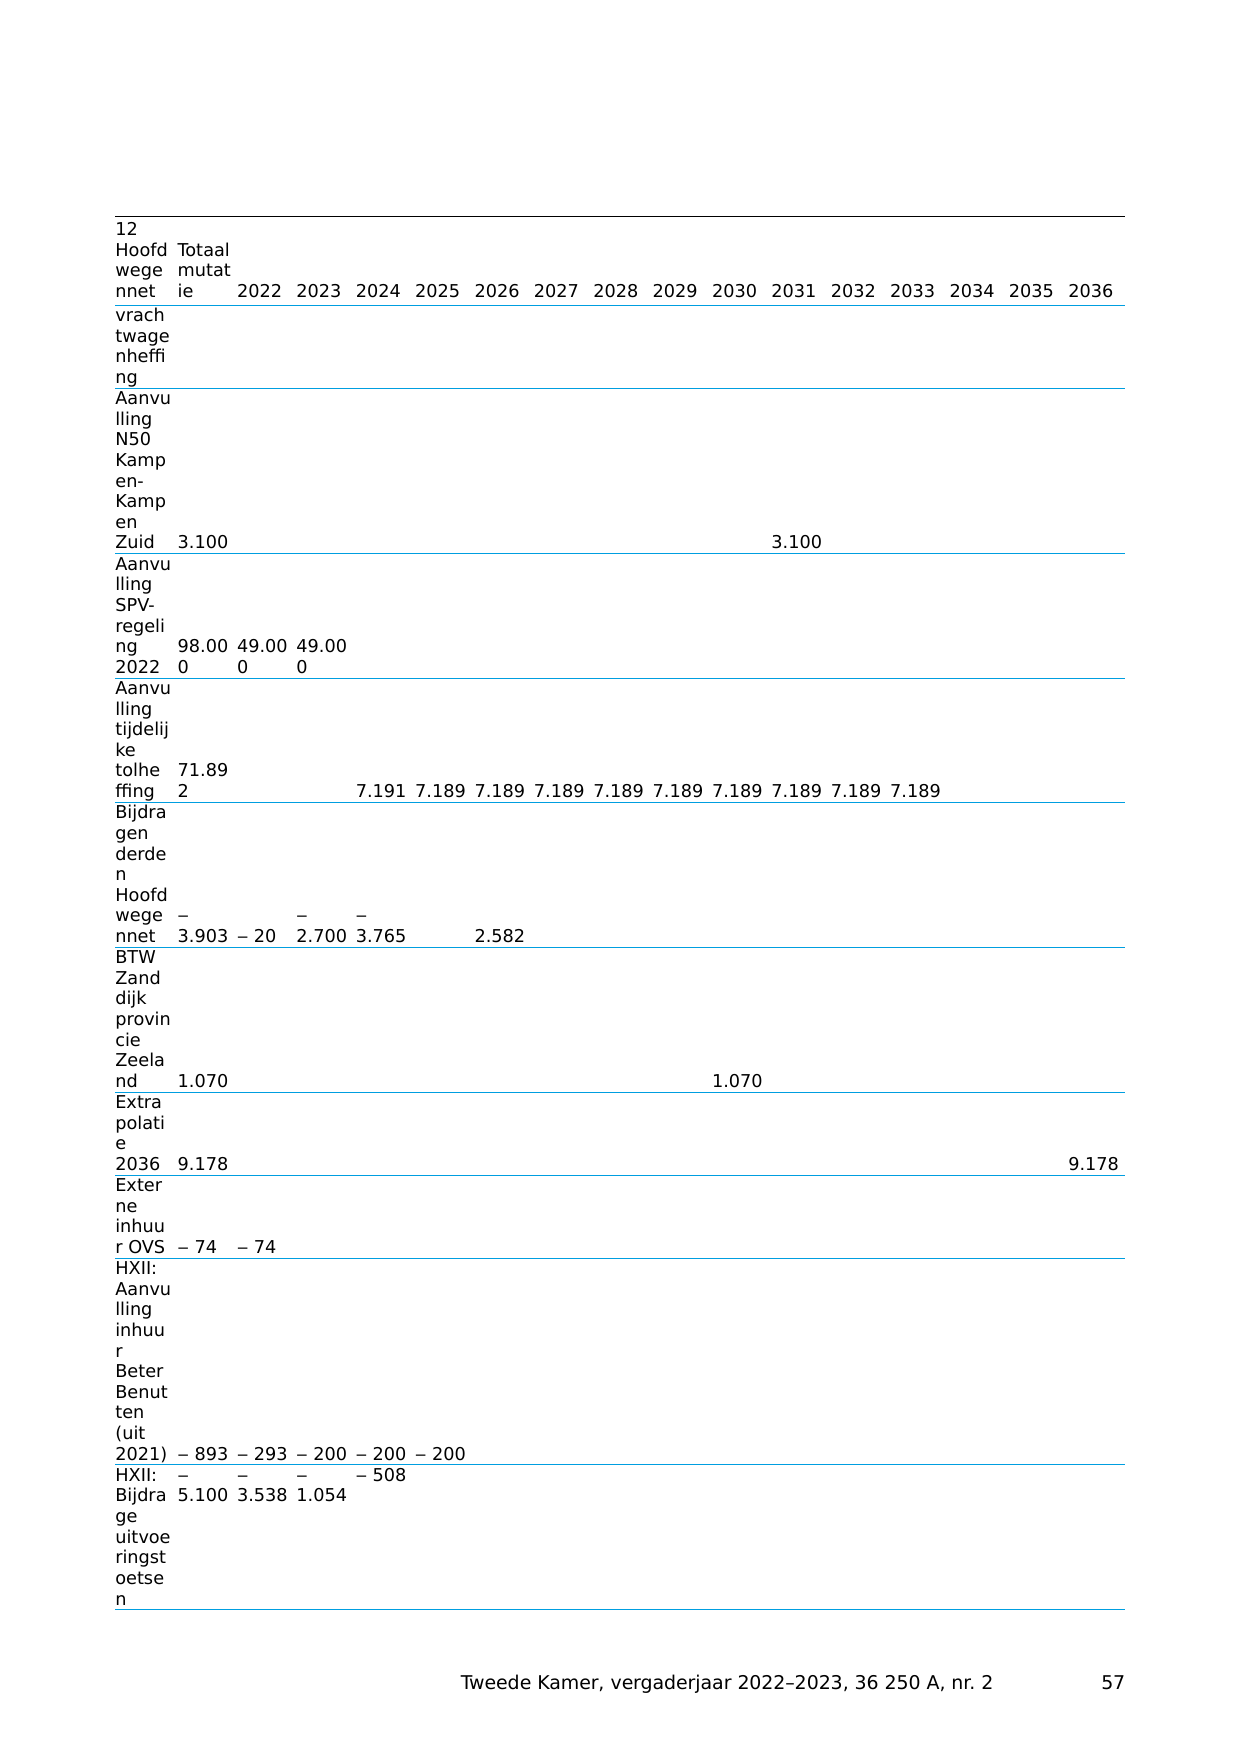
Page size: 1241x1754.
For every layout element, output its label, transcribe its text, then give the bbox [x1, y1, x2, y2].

table_cell [887, 803, 946, 947]
table_cell [293, 1176, 353, 1257]
table_cell 49.000 [234, 554, 293, 677]
table_cell [1006, 948, 1065, 1091]
table_cell Aanvulling tijdelijke tolheffing [115, 679, 174, 802]
table_cell [471, 1465, 531, 1609]
table_cell [531, 948, 590, 1091]
table_cell 2030 [709, 217, 768, 304]
table_cell [828, 306, 887, 388]
table_cell [828, 1176, 887, 1257]
table_cell [531, 803, 590, 947]
table_cell 2036 [1065, 217, 1125, 304]
table_cell [353, 1093, 412, 1174]
table_cell [1006, 1176, 1065, 1257]
table_cell [412, 1176, 471, 1257]
table_cell [1065, 306, 1125, 388]
table_cell [650, 1176, 709, 1257]
table_cell [353, 948, 412, 1091]
table_cell [531, 1093, 590, 1174]
table_cell 2031 [768, 217, 828, 304]
table_cell [471, 306, 531, 388]
table_cell [1065, 803, 1125, 947]
table_cell [650, 1259, 709, 1464]
table_cell [1006, 803, 1065, 947]
table_cell [471, 1176, 531, 1257]
table_cell [590, 306, 649, 388]
table_cell [709, 1259, 768, 1464]
table_cell [531, 306, 590, 388]
table_cell [768, 554, 828, 677]
table_cell BTW Zanddijk provincie Zeeland [115, 948, 174, 1091]
table_cell [234, 1093, 293, 1174]
table_cell 7.189 [412, 679, 471, 802]
table_cell [590, 803, 649, 947]
table_cell 7.189 [590, 679, 649, 802]
table_cell [234, 679, 293, 802]
table_cell ‒ 3.903 [175, 803, 234, 947]
table_cell [234, 948, 293, 1091]
table_cell [946, 679, 1006, 802]
table_cell 9.178 [175, 1093, 234, 1174]
table_cell [709, 554, 768, 677]
table_cell [709, 389, 768, 553]
table_cell [1065, 948, 1125, 1091]
table_cell 2026 [471, 217, 531, 304]
table_cell [1065, 679, 1125, 802]
table_cell [828, 803, 887, 947]
table_cell [650, 306, 709, 388]
table_cell [1006, 389, 1065, 553]
table_cell [1006, 1465, 1065, 1609]
table_cell Bijdragen derden Hoofdwegennet [115, 803, 174, 947]
table_cell ‒ 200 [412, 1259, 471, 1464]
table_cell [709, 803, 768, 947]
table_cell [590, 389, 649, 553]
table_cell 2034 [946, 217, 1006, 304]
table_cell 7.189 [650, 679, 709, 802]
table_cell [828, 1465, 887, 1609]
table_cell [531, 1465, 590, 1609]
table_cell [887, 1259, 946, 1464]
table_cell 2025 [412, 217, 471, 304]
table_cell 3.100 [768, 389, 828, 553]
table_cell 2035 [1006, 217, 1065, 304]
table_cell [293, 948, 353, 1091]
table_cell [768, 1259, 828, 1464]
table_cell [531, 1176, 590, 1257]
table_cell 7.189 [471, 679, 531, 802]
table_cell 7.191 [353, 679, 412, 802]
table_cell HXII: Bijdrage uitvoeringstoetsen [115, 1465, 174, 1609]
table_cell [946, 803, 1006, 947]
table_cell [887, 554, 946, 677]
table_cell 7.189 [887, 679, 946, 802]
table_cell [234, 306, 293, 388]
table_cell [887, 1176, 946, 1257]
table_cell 2.582 [471, 803, 531, 947]
table_cell [650, 1465, 709, 1609]
table_cell ‒ 200 [353, 1259, 412, 1464]
table_cell [471, 389, 531, 553]
table_cell [353, 554, 412, 677]
table_cell 12 Hoofdwegennet [115, 217, 174, 304]
table_cell [709, 1176, 768, 1257]
table_cell [412, 389, 471, 553]
table_cell 98.000 [175, 554, 234, 677]
table_cell [650, 389, 709, 553]
table_cell 2032 [828, 217, 887, 304]
table_cell [768, 1176, 828, 1257]
table_cell [946, 948, 1006, 1091]
table_cell [946, 306, 1006, 388]
table_cell [887, 389, 946, 553]
table_cell [946, 1259, 1006, 1464]
table_cell [887, 948, 946, 1091]
table_cell [1006, 1259, 1065, 1464]
table_cell 9.178 [1065, 1093, 1125, 1174]
table_cell [531, 389, 590, 553]
table_cell [1006, 554, 1065, 677]
table_cell 7.189 [768, 679, 828, 802]
table_cell [768, 803, 828, 947]
table_cell [946, 1465, 1006, 1609]
table_cell [590, 948, 649, 1091]
table_cell [590, 1465, 649, 1609]
table_cell [353, 1176, 412, 1257]
table_cell [1006, 1093, 1065, 1174]
table_header Tabel 12 Artikel 12 Hoofdwegennet (bedragen x €1.000) [115, 191, 1125, 216]
table_cell 2033 [887, 217, 946, 304]
table_cell [175, 306, 234, 388]
table_cell [768, 1093, 828, 1174]
table_cell [1065, 389, 1125, 553]
table_cell [768, 948, 828, 1091]
table_cell [828, 389, 887, 553]
table_cell [1006, 679, 1065, 802]
table_cell Totaal mutatie [175, 217, 234, 304]
table_cell [471, 554, 531, 677]
table_cell Aanvulling SPV-regeling 2022 [115, 554, 174, 677]
table_cell [471, 948, 531, 1091]
table_cell [293, 389, 353, 553]
table_cell [353, 389, 412, 553]
table_cell [234, 389, 293, 553]
table_cell 2023 [293, 217, 353, 304]
table_cell ‒ 3.538 [234, 1465, 293, 1609]
table_cell ‒ 293 [234, 1259, 293, 1464]
table_cell ‒ 200 [293, 1259, 353, 1464]
table_cell Externe inhuur OVS [115, 1176, 174, 1257]
table_cell 2024 [353, 217, 412, 304]
table_cell [353, 306, 412, 388]
table_cell [531, 554, 590, 677]
table_cell [650, 803, 709, 947]
table_cell 2029 [650, 217, 709, 304]
table_cell [1065, 1176, 1125, 1257]
table_cell [650, 554, 709, 677]
table_cell [412, 1465, 471, 1609]
table_cell Extrapolatie 2036 [115, 1093, 174, 1174]
table_cell ‒ 1.054 [293, 1465, 353, 1609]
table_cell ‒ 3.765 [353, 803, 412, 947]
table_cell vrachtwagenheffing [115, 306, 174, 388]
table_cell [709, 306, 768, 388]
table_cell [293, 679, 353, 802]
table_cell [946, 1093, 1006, 1174]
table_cell [412, 1093, 471, 1174]
table_cell [590, 554, 649, 677]
table_cell ‒ 893 [175, 1259, 234, 1464]
table_cell [946, 554, 1006, 677]
table_cell ‒ 508 [353, 1465, 412, 1609]
table_cell [471, 1259, 531, 1464]
table_cell ‒ 74 [234, 1176, 293, 1257]
table_cell [471, 1093, 531, 1174]
table_cell ‒ 20 [234, 803, 293, 947]
table_cell 1.070 [175, 948, 234, 1091]
table_cell [709, 1093, 768, 1174]
table_cell [1065, 1259, 1125, 1464]
table_cell ‒ 74 [175, 1176, 234, 1257]
table_cell 71.892 [175, 679, 234, 802]
table_cell 1.070 [709, 948, 768, 1091]
table_cell ‒ 5.100 [175, 1465, 234, 1609]
table_cell 49.000 [293, 554, 353, 677]
table_cell [412, 948, 471, 1091]
table_cell Aanvulling N50 Kampen-Kampen Zuid [115, 389, 174, 553]
table_cell [293, 306, 353, 388]
table_cell 3.100 [175, 389, 234, 553]
table_cell [650, 1093, 709, 1174]
table_cell [412, 803, 471, 947]
table_cell 7.189 [709, 679, 768, 802]
table_cell [590, 1176, 649, 1257]
table_cell [650, 948, 709, 1091]
table_cell [828, 948, 887, 1091]
table_cell [828, 1259, 887, 1464]
table_cell [531, 1259, 590, 1464]
table_cell [768, 306, 828, 388]
table_cell [828, 1093, 887, 1174]
table_cell ‒ 2.700 [293, 803, 353, 947]
table_cell [293, 1093, 353, 1174]
table_cell [590, 1093, 649, 1174]
table_cell [946, 389, 1006, 553]
table_cell [887, 1093, 946, 1174]
table_cell [887, 306, 946, 388]
table_cell [946, 1176, 1006, 1257]
table_cell 7.189 [828, 679, 887, 802]
table_cell [768, 1465, 828, 1609]
table_cell [1065, 1465, 1125, 1609]
table_cell 2027 [531, 217, 590, 304]
table_cell [1006, 306, 1065, 388]
table_cell [828, 554, 887, 677]
table_cell [590, 1259, 649, 1464]
table_cell [709, 1465, 768, 1609]
table_cell 2022 [234, 217, 293, 304]
table_cell 7.189 [531, 679, 590, 802]
table_cell 2028 [590, 217, 649, 304]
table_cell [412, 306, 471, 388]
table_cell [1065, 554, 1125, 677]
table_cell HXII: Aanvulling inhuur Beter Benutten (uit 2021) [115, 1259, 174, 1464]
table_cell [412, 554, 471, 677]
table_cell [887, 1465, 946, 1609]
